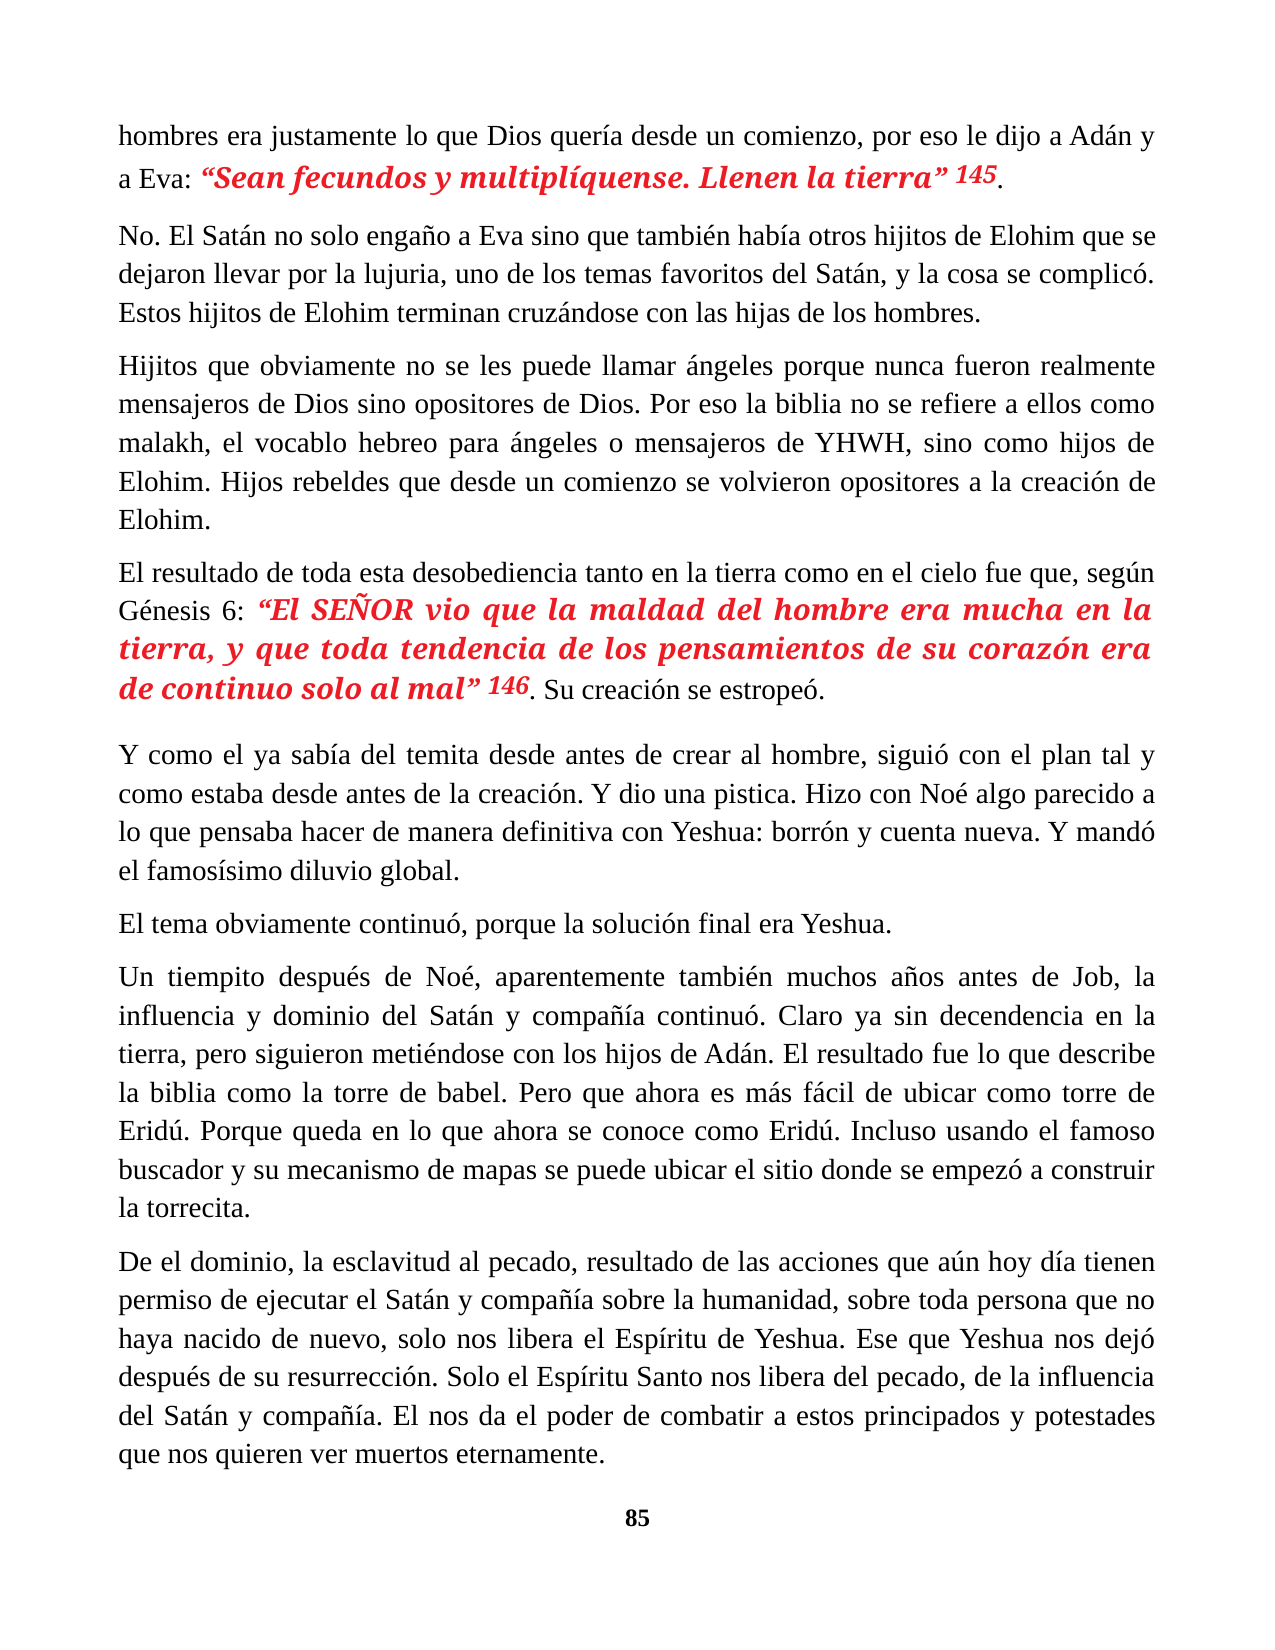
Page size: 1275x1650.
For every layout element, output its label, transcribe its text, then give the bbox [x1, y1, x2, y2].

text Y como el ya sabía del temita desde antes de crear al hombre, siguió con el plan tal y como estaba desde antes de la creación. Y dio una pistica. Hizo con Noé algo parecido a lo que pensaba hacer de manera definitiva con Yeshua: borrón y cuenta nueva. Y mandó el famosísimo diluvio global. [118, 737, 1157, 887]
text El tema obviamente continuó, porque la solución final era Yeshua. [118, 906, 1157, 940]
text hombres era justamente lo que Dios quería desde un comienzo, por eso le dijo a Adán y a Eva: “Sean fecundos y multiplíquense. Llenen la tierra” . [118, 118, 1157, 197]
text De el dominio, la esclavitud al pecado, resultado de las acciones que aún hoy día tienen permiso de ejecutar el Satán y compañía sobre la humanidad, sobre toda persona que no haya nacido de nuevo, solo nos libera el Espíritu de Yeshua. Ese que Yeshua nos dejó después de su resurrección. Solo el Espíritu Santo nos libera del pecado, de la influencia del Satán y compañía. El nos da el poder de combatir a estos principados y potestades que nos quieren ver muertos eternamente. [118, 1244, 1157, 1470]
text Hijitos que obviamente no se les puede llamar ángeles porque nunca fueron realmente mensajeros de Dios sino opositores de Dios. Por eso la biblia no se refiere a ellos como malakh, el vocablo hebreo para ángeles o mensajeros de YHWH, sino como hijos de Elohim. Hijos rebeldes que desde un comienzo se volvieron opositores a la creación de Elohim. [118, 348, 1157, 536]
text El resultado de toda esta desobediencia tanto en la tierra como en el cielo fue que, según Génesis 6: “El SEÑOR vio que la maldad del hombre era mucha en la tierra, y que toda tendencia de los pensamientos de su corazón era de continuo solo al mal” . Su creación se estropeó. [118, 555, 1157, 708]
text No. El Satán no solo engaño a Eva sino que también había otros hijitos de Elohim que se dejaron llevar por la lujuria, uno de los temas favoritos del Satán, y la cosa se complicó. Estos hijitos de Elohim terminan cruzándose con las hijas de los hombres. [118, 218, 1157, 328]
text Un tiempito después de Noé, aparentemente también muchos años antes de Job, la influencia y dominio del Satán y compañía continuó. Claro ya sin decendencia en la tierra, pero siguieron metiéndose con los hijos de Adán. El resultado fue lo que describe la biblia como la torre de babel. Pero que ahora es más fácil de ubicar como torre de Eridú. Porque queda en lo que ahora se conoce como Eridú. Incluso usando el famoso buscador y su mecanismo de mapas se puede ubicar el sitio donde se empezó a construir la torrecita. [118, 959, 1157, 1224]
